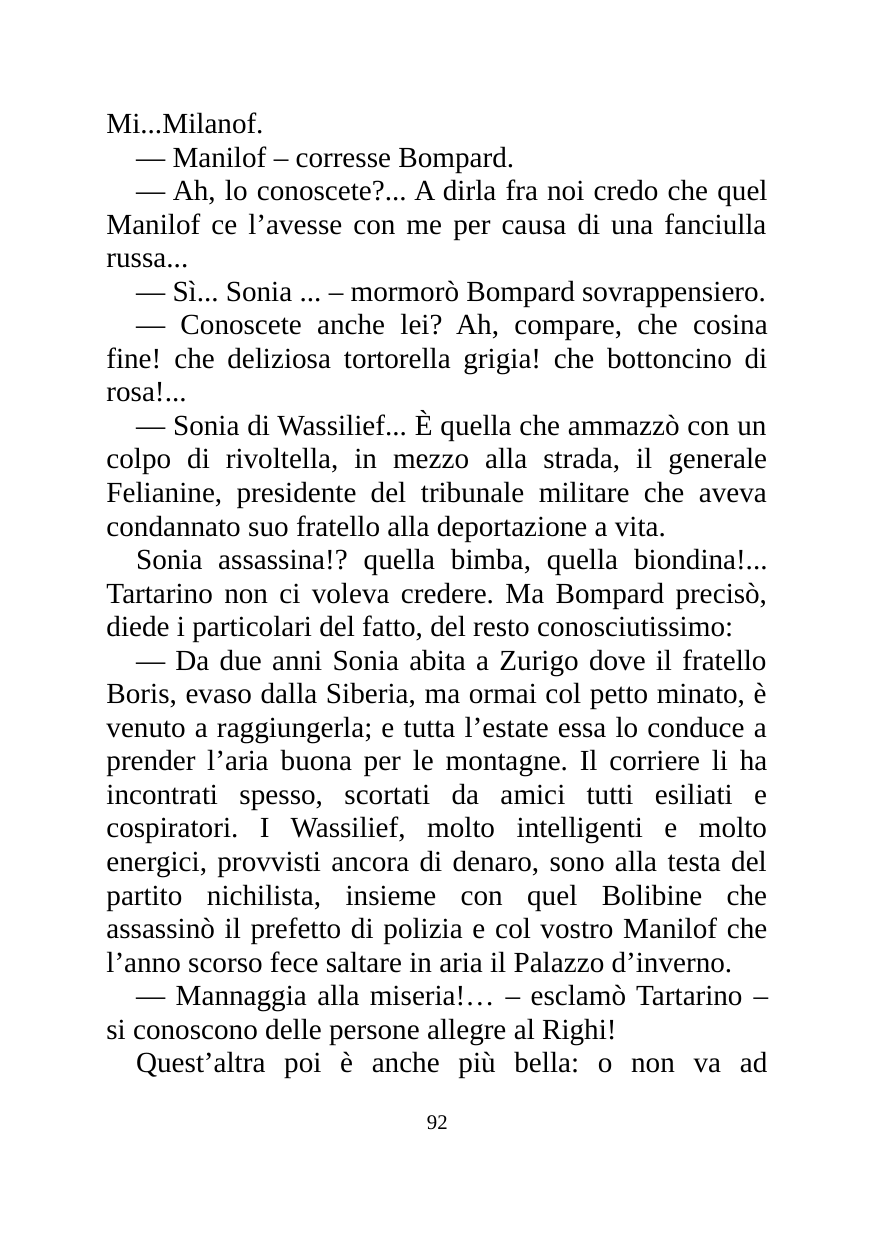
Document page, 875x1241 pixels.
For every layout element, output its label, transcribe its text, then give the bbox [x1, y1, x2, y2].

text — Mannaggia alla miseria!… – esclamò Tartarino – si conoscono delle persone allegre al Righi! [106, 978, 768, 1045]
text Sonia assassina!? quella bimba, quella biondina!... Tartarino non ci voleva credere. Ma Bompard precisò, diede i particolari del fatto, del resto conosciutissimo: [106, 542, 768, 643]
text — Ah, lo conoscete?... A dirla fra noi credo che quel Manilof ce l’avesse con me per causa di una fanciulla russa... [106, 173, 768, 274]
text — Sonia di Wassilief... È quella che ammazzò con un colpo di rivoltella, in mezzo alla strada, il generale Felianine, presidente del tribunale militare che aveva condannato suo fratello alla deportazione a vita. [106, 408, 768, 542]
text Quest’altra poi è anche più bella: o non va ad [106, 1045, 768, 1079]
text — Manilof – corresse Bompard. [106, 140, 768, 173]
text — Sì... Sonia ... – mormorò Bompard sovrappensiero. [106, 274, 768, 307]
text — Conoscete anche lei? Ah, compare, che cosina fine! che deliziosa tortorella grigia! che bottoncino di rosa!... [106, 307, 768, 408]
text Mi...Milanof. [106, 106, 768, 140]
text — Da due anni Sonia abita a Zurigo dove il fratello Boris, evaso dalla Siberia, ma ormai col petto minato, è venuto a raggiungerla; e tutta l’estate essa lo conduce a prender l’aria buona per le montagne. Il corriere li ha incontrati spesso, scortati da amici tutti esiliati e cospiratori. I Wassilief, molto intelligenti e molto energici, provvisti ancora di denaro, sono alla testa del partito nichilista, insieme con quel Bolibine che assassinò il prefetto di polizia e col vostro Manilof che l’anno scorso fece saltare in aria il Palazzo d’inverno. [106, 643, 768, 978]
